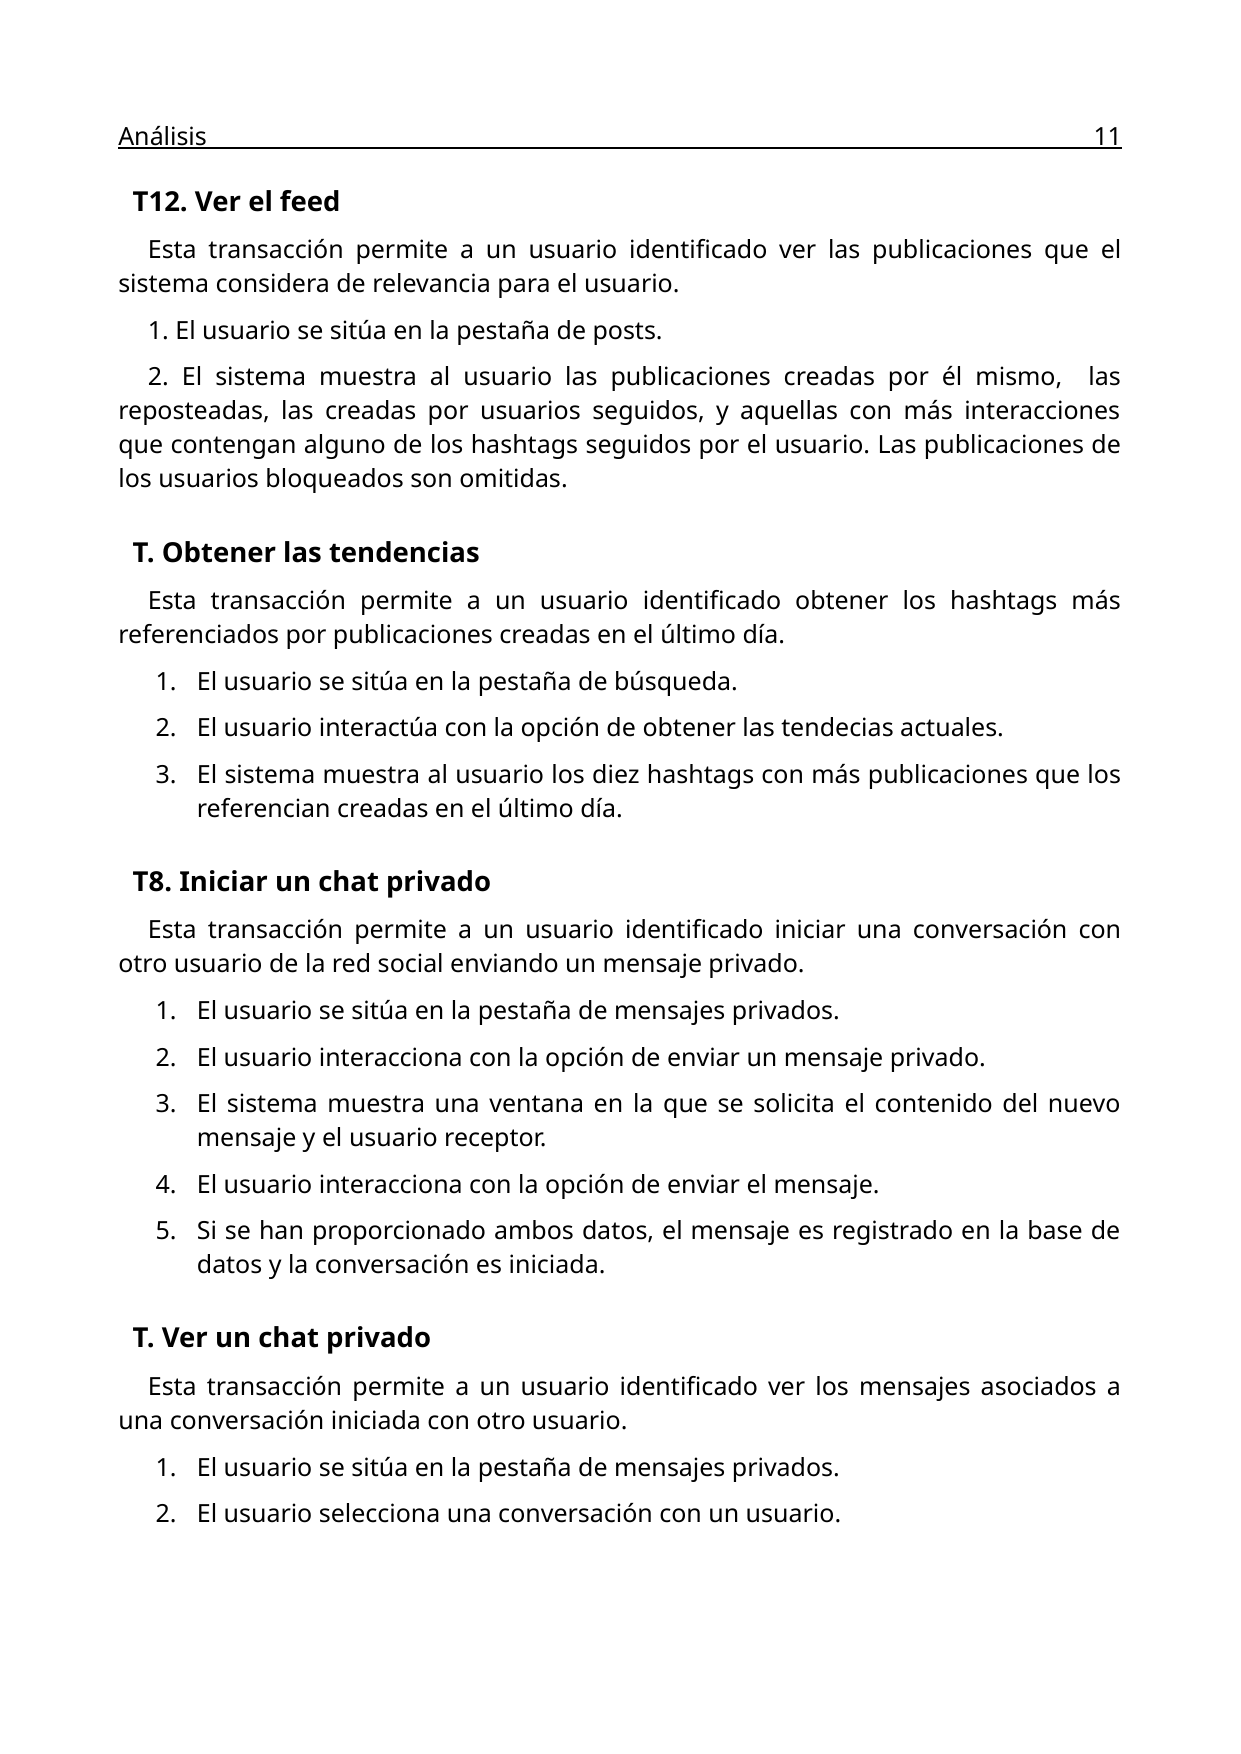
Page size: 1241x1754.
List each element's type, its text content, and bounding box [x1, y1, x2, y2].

text Esta transacción permite a un usuario identificado ver las publicaciones que el sistema considera de relevancia para el usuario. [118, 232, 1122, 300]
text 2. El sistema muestra al usuario las publicaciones creadas por él mismo, las reposteadas, las creadas por usuarios seguidos, y aquellas con más interacciones que contengan alguno de los hashtags seguidos por el usuario. Las publicaciones de los usuarios bloqueados son omitidas. [118, 359, 1122, 495]
list El usuario se sitúa en la pestaña de mensajes privados. [155, 993, 1122, 1027]
list El usuario interacciona con la opción de enviar un mensaje privado. [155, 1039, 1122, 1073]
list El usuario se sitúa en la pestaña de mensajes privados. [155, 1449, 1122, 1483]
subtitle T8. Iniciar un chat privado [118, 862, 1122, 899]
subtitle T. Ver un chat privado [118, 1318, 1122, 1356]
subtitle T. Obtener las tendencias [118, 533, 1122, 570]
text Esta transacción permite a un usuario identificado iniciar una conversación con otro usuario de la red social enviando un mensaje privado. [118, 912, 1122, 980]
list El usuario selecciona una conversación con un usuario. [155, 1496, 1122, 1530]
text Esta transacción permite a un usuario identificado obtener los hashtags más referenciados por publicaciones creadas en el último día. [118, 583, 1122, 651]
list Si se han proporcionado ambos datos, el mensaje es registrado en la base de datos y la conversación es iniciada. [155, 1213, 1122, 1281]
text 1. El usuario se sitúa en la pestaña de posts. [118, 312, 1122, 346]
list El sistema muestra al usuario los diez hashtags con más publicaciones que los referencian creadas en el último día. [155, 756, 1122, 824]
list El sistema muestra una ventana en la que se solicita el contenido del nuevo mensaje y el usuario receptor. [155, 1086, 1122, 1154]
list El usuario se sitúa en la pestaña de búsqueda. [155, 663, 1122, 697]
text Esta transacción permite a un usuario identificado ver los mensajes asociados a una conversación iniciada con otro usuario. [118, 1368, 1122, 1437]
list El usuario interacciona con la opción de enviar el mensaje. [155, 1166, 1122, 1200]
subtitle T12. Ver el feed [118, 182, 1122, 219]
list El usuario interactúa con la opción de obtener las tendecias actuales. [155, 710, 1122, 744]
